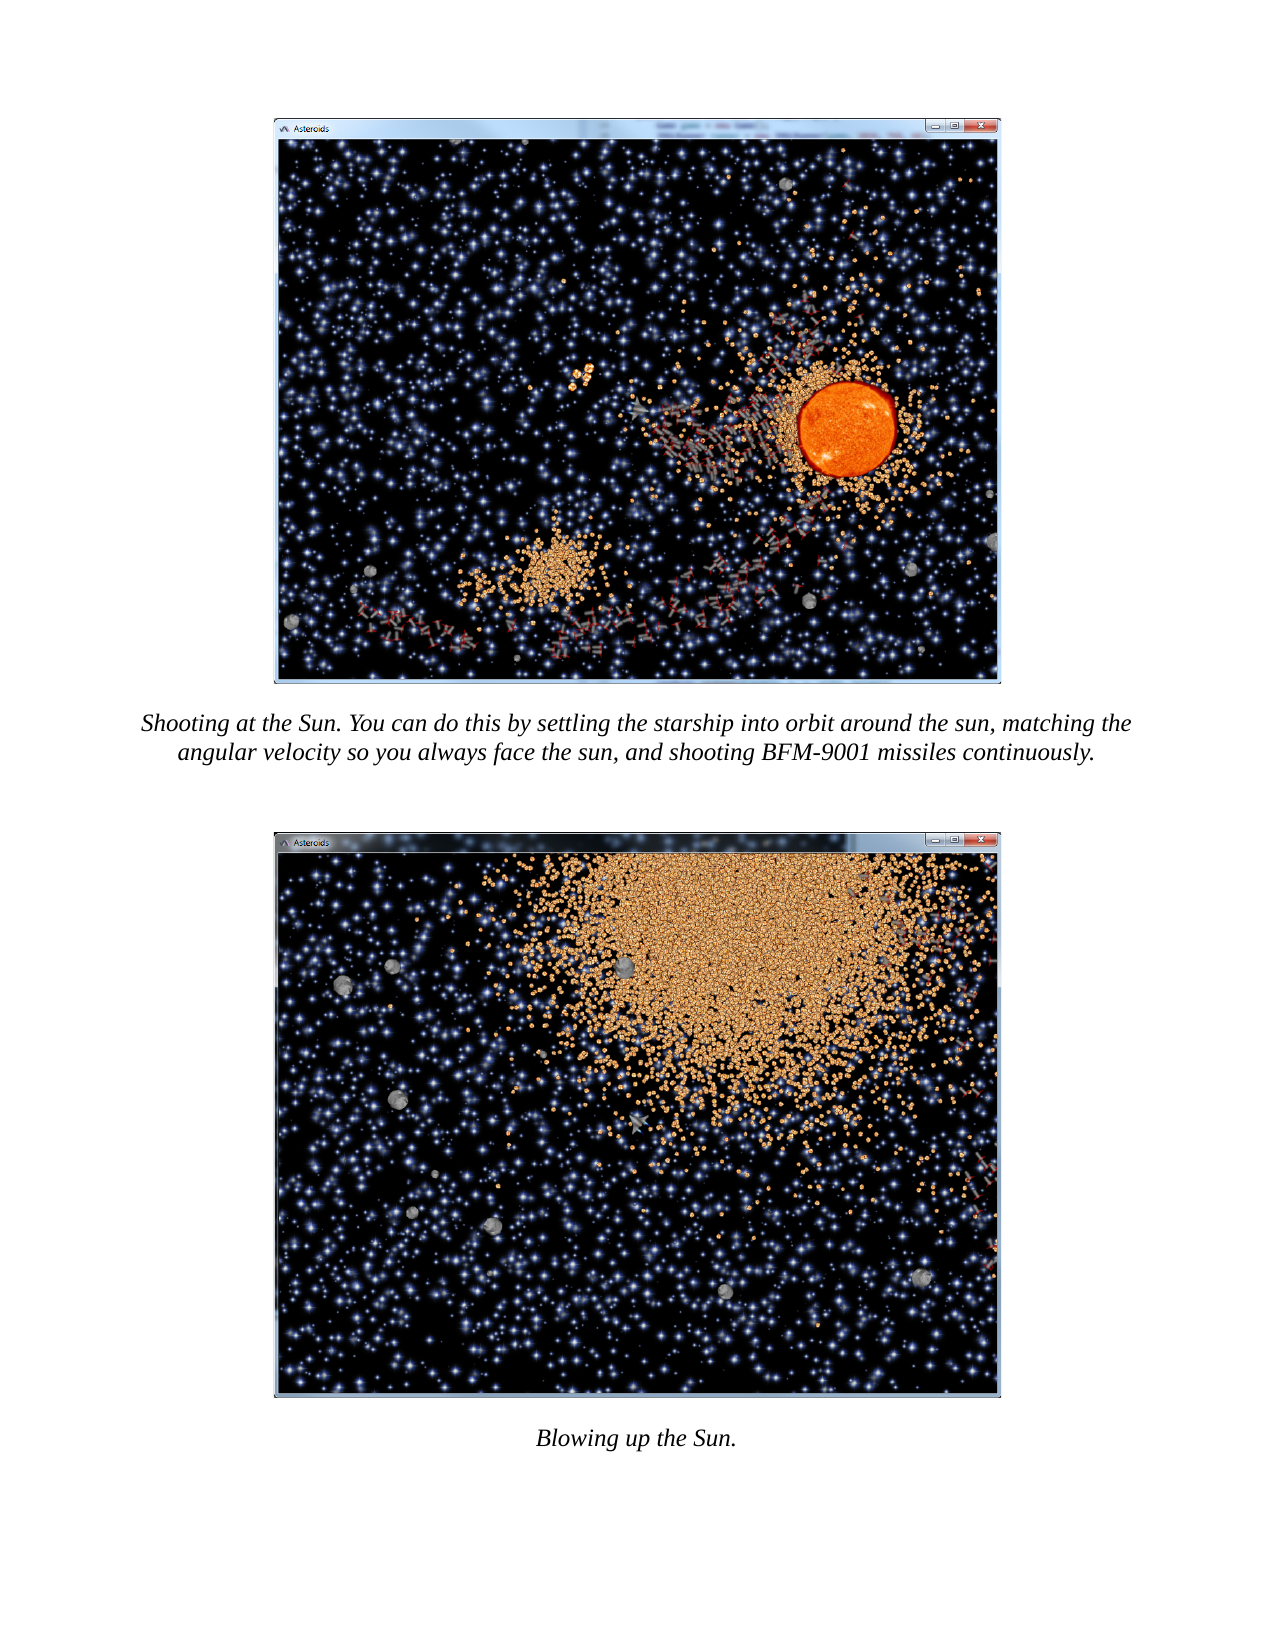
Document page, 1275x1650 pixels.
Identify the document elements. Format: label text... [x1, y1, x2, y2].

text Shooting at the Sun. You can do this by settling the starship into orbit around the sun, matching the angular velocity so you always face the sun, and shooting BFM-9001 missiles continuously. [118, 708, 1157, 766]
picture [273, 118, 1002, 684]
picture [273, 832, 1002, 1398]
text Blowing up the Sun. [118, 1423, 1157, 1451]
